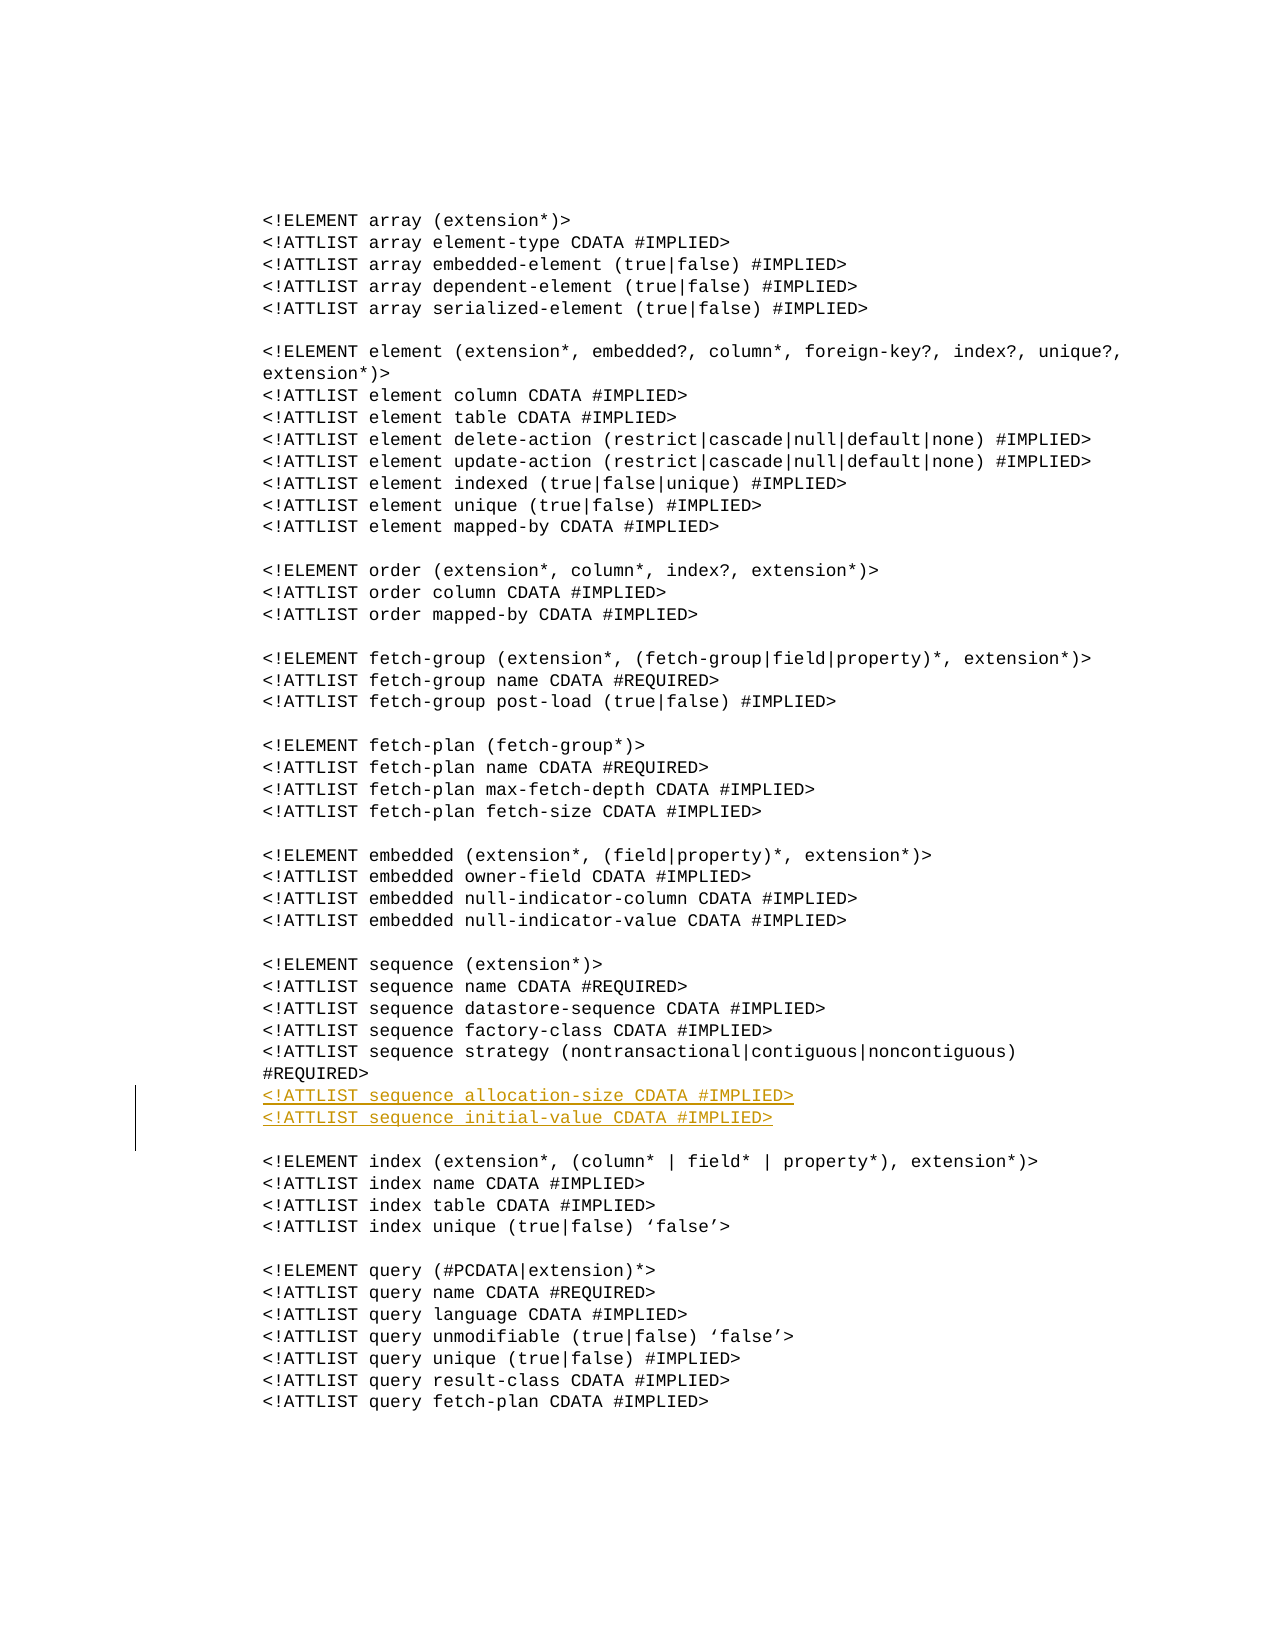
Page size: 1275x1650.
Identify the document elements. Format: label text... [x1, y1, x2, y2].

text <!ATTLIST embedded owner-field CDATA #IMPLIED> [262, 866, 1125, 888]
text <!ATTLIST order column CDATA #IMPLIED> [262, 582, 1125, 604]
text <!ATTLIST embedded null-indicator-column CDATA #IMPLIED> [262, 888, 1125, 910]
text <!ATTLIST fetch-plan max-fetch-depth CDATA #IMPLIED> [262, 779, 1125, 801]
text <!ELEMENT array (extension*)> [262, 210, 1125, 232]
text <!ATTLIST sequence name CDATA #REQUIRED> [262, 976, 1125, 997]
text <!ATTLIST fetch-group post-load (true|false) #IMPLIED> [262, 691, 1125, 713]
text <!ATTLIST index unique (true|false) ‘false’> [262, 1216, 1125, 1238]
text <!ATTLIST element unique (true|false) #IMPLIED> [262, 494, 1125, 516]
text <!ATTLIST element column CDATA #IMPLIED> [262, 385, 1125, 407]
text <!ATTLIST array serialized-element (true|false) #IMPLIED> [262, 297, 1125, 319]
text <!ATTLIST element delete-action (restrict|cascade|null|default|none) #IMPLIED> [262, 429, 1125, 451]
text <!ATTLIST element table CDATA #IMPLIED> [262, 407, 1125, 429]
text <!ATTLIST sequence strategy (nontransactional|contiguous|noncontiguous) #REQUIRED> [262, 1041, 1125, 1085]
text <!ATTLIST fetch-group name CDATA #REQUIRED> [262, 669, 1125, 691]
text <!ELEMENT index (extension*, (column* | field* | property*), extension*)> [262, 1151, 1125, 1172]
text <!ATTLIST element update-action (restrict|cascade|null|default|none) #IMPLIED> [262, 451, 1125, 472]
text <!ATTLIST sequence allocation-size CDATA #IMPLIED> [262, 1085, 1125, 1107]
text <!ATTLIST query result-class CDATA #IMPLIED> [262, 1369, 1125, 1391]
text <!ATTLIST sequence initial-value CDATA #IMPLIED> [262, 1107, 1125, 1129]
text <!ATTLIST query name CDATA #REQUIRED> [262, 1282, 1125, 1304]
text <!ATTLIST index name CDATA #IMPLIED> [262, 1172, 1125, 1194]
text <!ELEMENT order (extension*, column*, index?, extension*)> [262, 560, 1125, 582]
text <!ATTLIST query unmodifiable (true|false) ‘false’> [262, 1326, 1125, 1347]
text <!ATTLIST array element-type CDATA #IMPLIED> [262, 232, 1125, 254]
text <!ATTLIST query language CDATA #IMPLIED> [262, 1304, 1125, 1326]
text <!ATTLIST sequence factory-class CDATA #IMPLIED> [262, 1019, 1125, 1041]
text <!ATTLIST element mapped-by CDATA #IMPLIED> [262, 516, 1125, 538]
text <!ELEMENT element (extension*, embedded?, column*, foreign-key?, index?, unique?, extension*)> [262, 341, 1125, 385]
text <!ELEMENT fetch-plan (fetch-group*)> [262, 735, 1125, 757]
text <!ATTLIST fetch-plan fetch-size CDATA #IMPLIED> [262, 801, 1125, 822]
text <!ATTLIST array dependent-element (true|false) #IMPLIED> [262, 276, 1125, 297]
text <!ATTLIST element indexed (true|false|unique) #IMPLIED> [262, 472, 1125, 494]
text <!ATTLIST array embedded-element (true|false) #IMPLIED> [262, 254, 1125, 276]
text <!ATTLIST fetch-plan name CDATA #REQUIRED> [262, 757, 1125, 779]
text <!ELEMENT query (#PCDATA|extension)*> [262, 1260, 1125, 1282]
text <!ATTLIST sequence datastore-sequence CDATA #IMPLIED> [262, 997, 1125, 1019]
text <!ATTLIST query fetch-plan CDATA #IMPLIED> [262, 1391, 1125, 1413]
text <!ATTLIST index table CDATA #IMPLIED> [262, 1194, 1125, 1216]
text <!ELEMENT fetch-group (extension*, (fetch-group|field|property)*, extension*)> [262, 647, 1125, 669]
text <!ATTLIST query unique (true|false) #IMPLIED> [262, 1347, 1125, 1369]
text <!ATTLIST embedded null-indicator-value CDATA #IMPLIED> [262, 910, 1125, 932]
text <!ATTLIST order mapped-by CDATA #IMPLIED> [262, 604, 1125, 626]
text <!ELEMENT sequence (extension*)> [262, 954, 1125, 976]
text <!ELEMENT embedded (extension*, (field|property)*, extension*)> [262, 844, 1125, 866]
